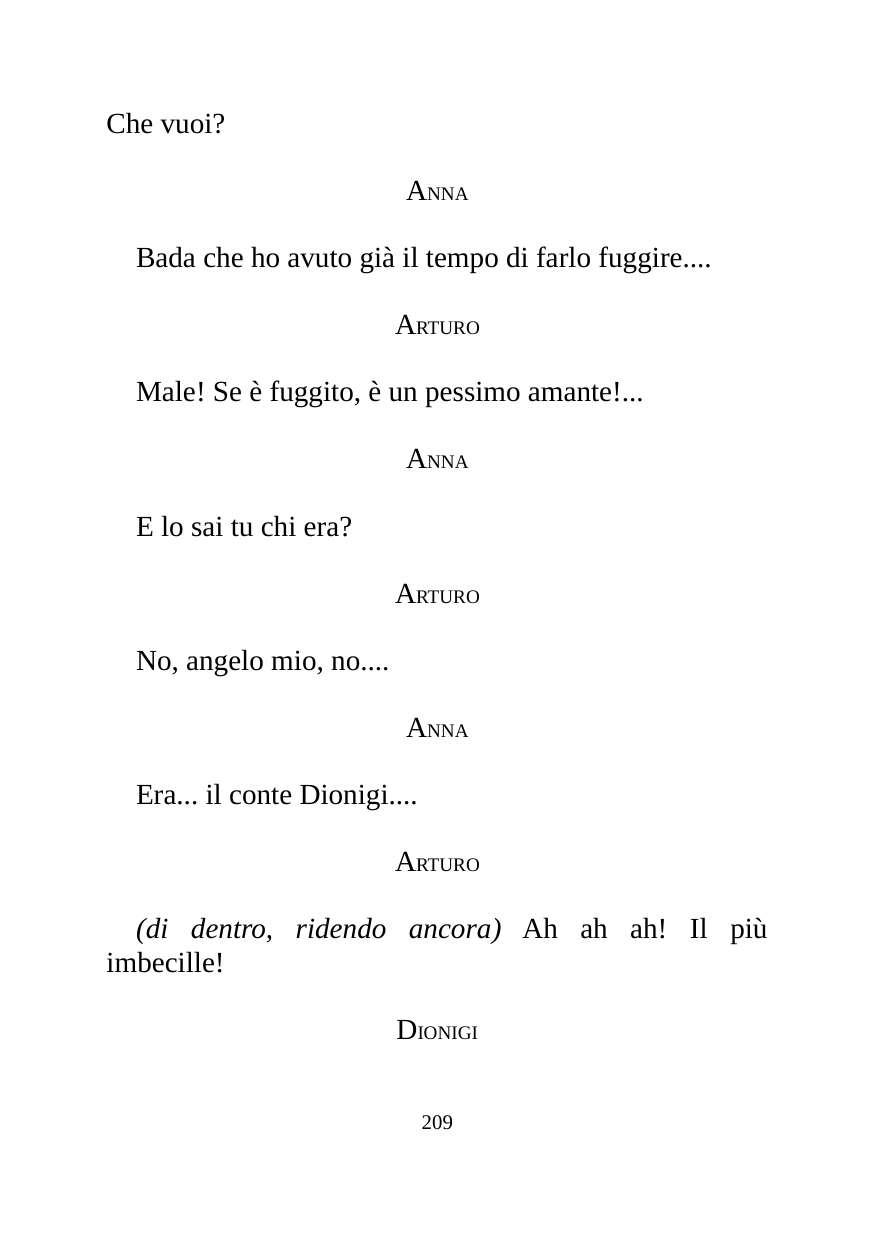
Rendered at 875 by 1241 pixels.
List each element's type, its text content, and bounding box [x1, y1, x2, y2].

text Anna [106, 710, 768, 743]
text Arturo [106, 844, 768, 878]
text E lo sai tu chi era? [106, 509, 768, 542]
text Bada che ho avuto già il tempo di farlo fuggire.... [106, 240, 768, 274]
text Anna [106, 442, 768, 475]
text No, angelo mio, no.... [106, 643, 768, 676]
text Arturo [106, 307, 768, 341]
text Era... il conte Dionigi.... [106, 777, 768, 811]
text Arturo [106, 576, 768, 609]
text Che vuoi? [106, 106, 768, 140]
text Dionigi [106, 1012, 768, 1045]
text (di dentro, ridendo ancora) Ah ah ah! Il più imbecille! [106, 911, 768, 978]
text Anna [106, 173, 768, 207]
text Male! Se è fuggito, è un pessimo amante!... [106, 374, 768, 408]
